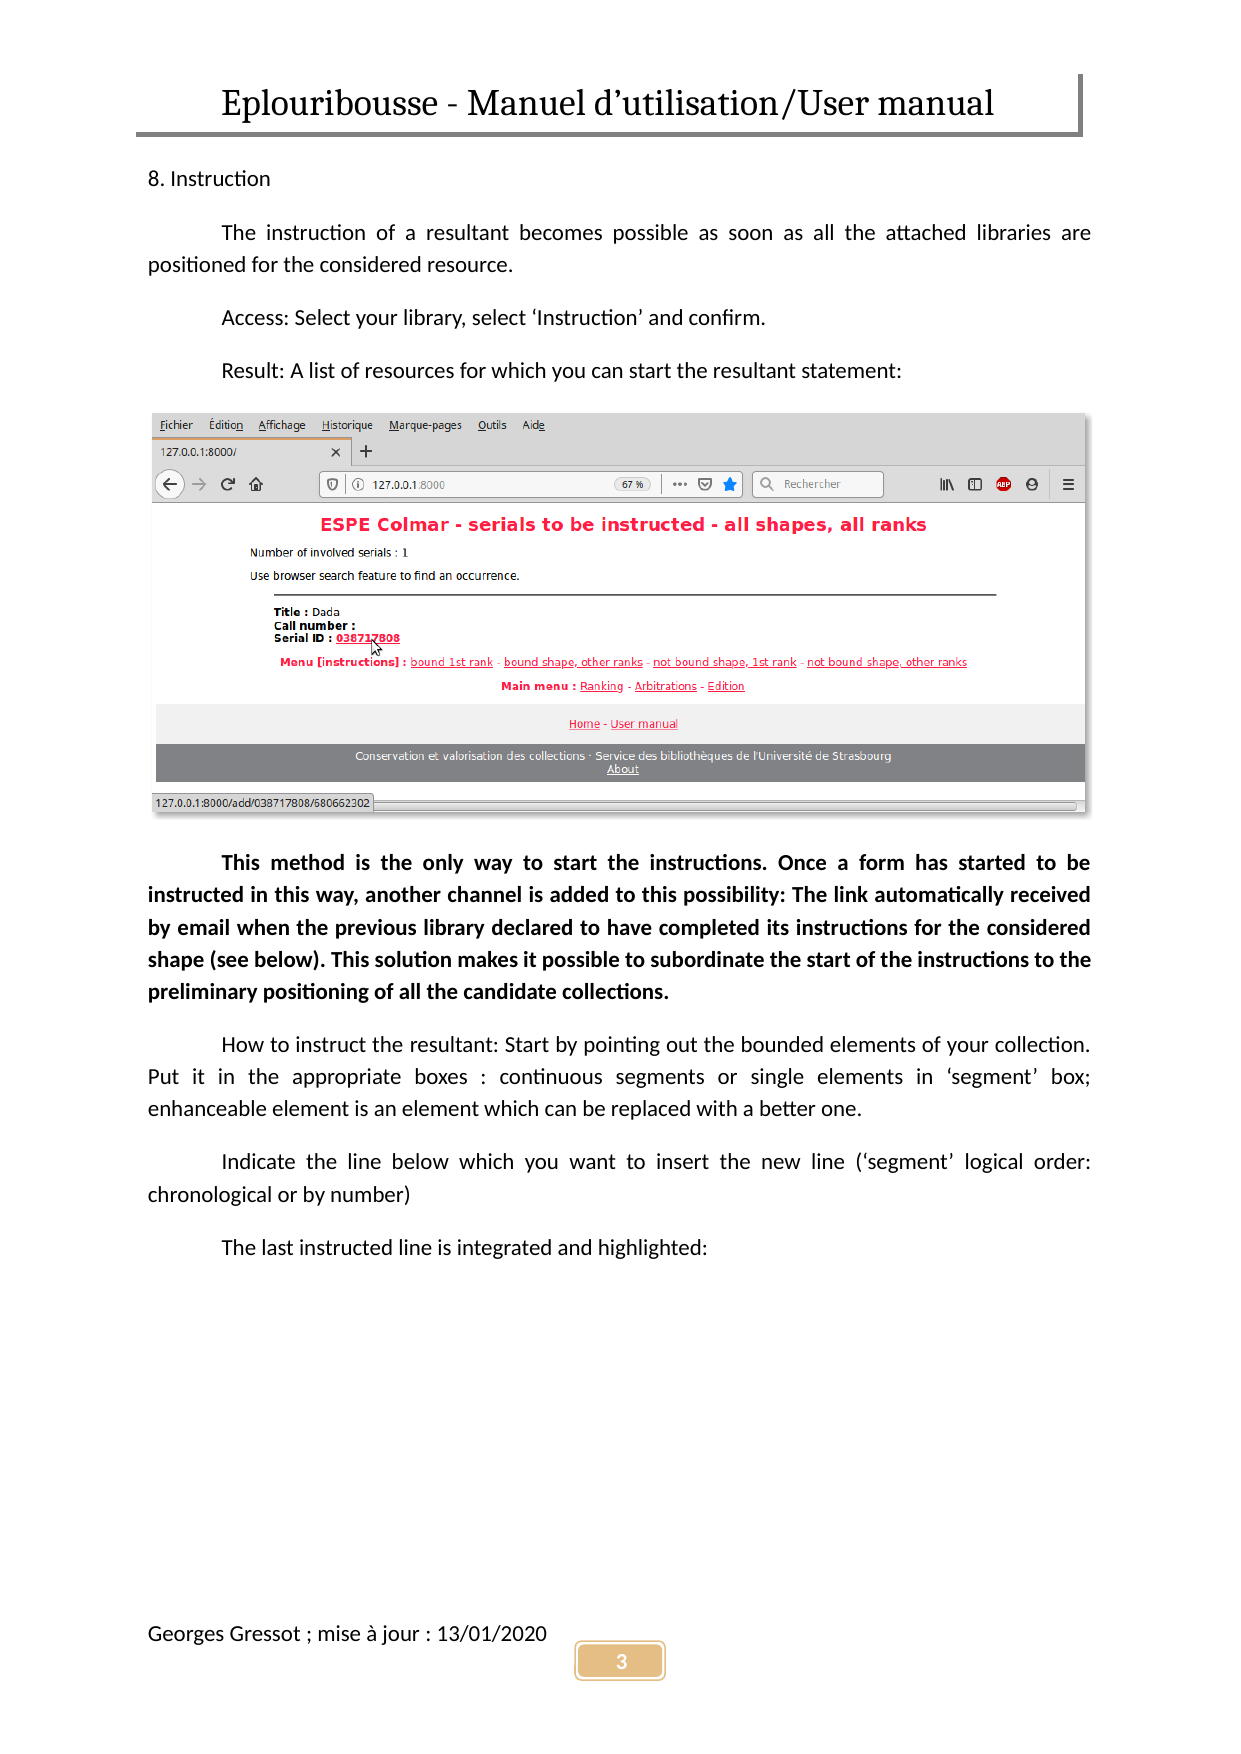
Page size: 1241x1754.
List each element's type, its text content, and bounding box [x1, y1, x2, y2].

text Access: Select your library, select ‘Instruction’ and confirm. [148, 303, 1093, 331]
text Result: A list of resources for which you can start the resultant statement: [148, 356, 1093, 384]
picture [147, 408, 1093, 820]
text This method is the only way to start the instructions. Once a form has started to be instructed in this way, another channel is added to this possibility: The link automatically received by email when the previous library declared to have completed its instructions for the considered shape (see below). This solution makes it possible to subordinate the start of the instructions to the preliminary positioning of all the candidate collections. [148, 820, 1093, 1005]
text How to instruct the resultant: Start by pointing out the bounded elements of your collection. Put it in the appropriate boxes : continuous segments or single elements in ‘segment’ box; enhanceable element is an element which can be replaced with a better one. [148, 1030, 1093, 1122]
text Indicate the line below which you want to insert the new line (‘segment’ logical order: chronological or by number) [148, 1147, 1093, 1208]
text 8. Instruction [148, 164, 1093, 193]
text The last instructed line is integrated and highlighted: [148, 1233, 1093, 1261]
text The instruction of a resultant becomes possible as soon as all the attached libraries are positioned for the considered resource. [148, 218, 1093, 278]
